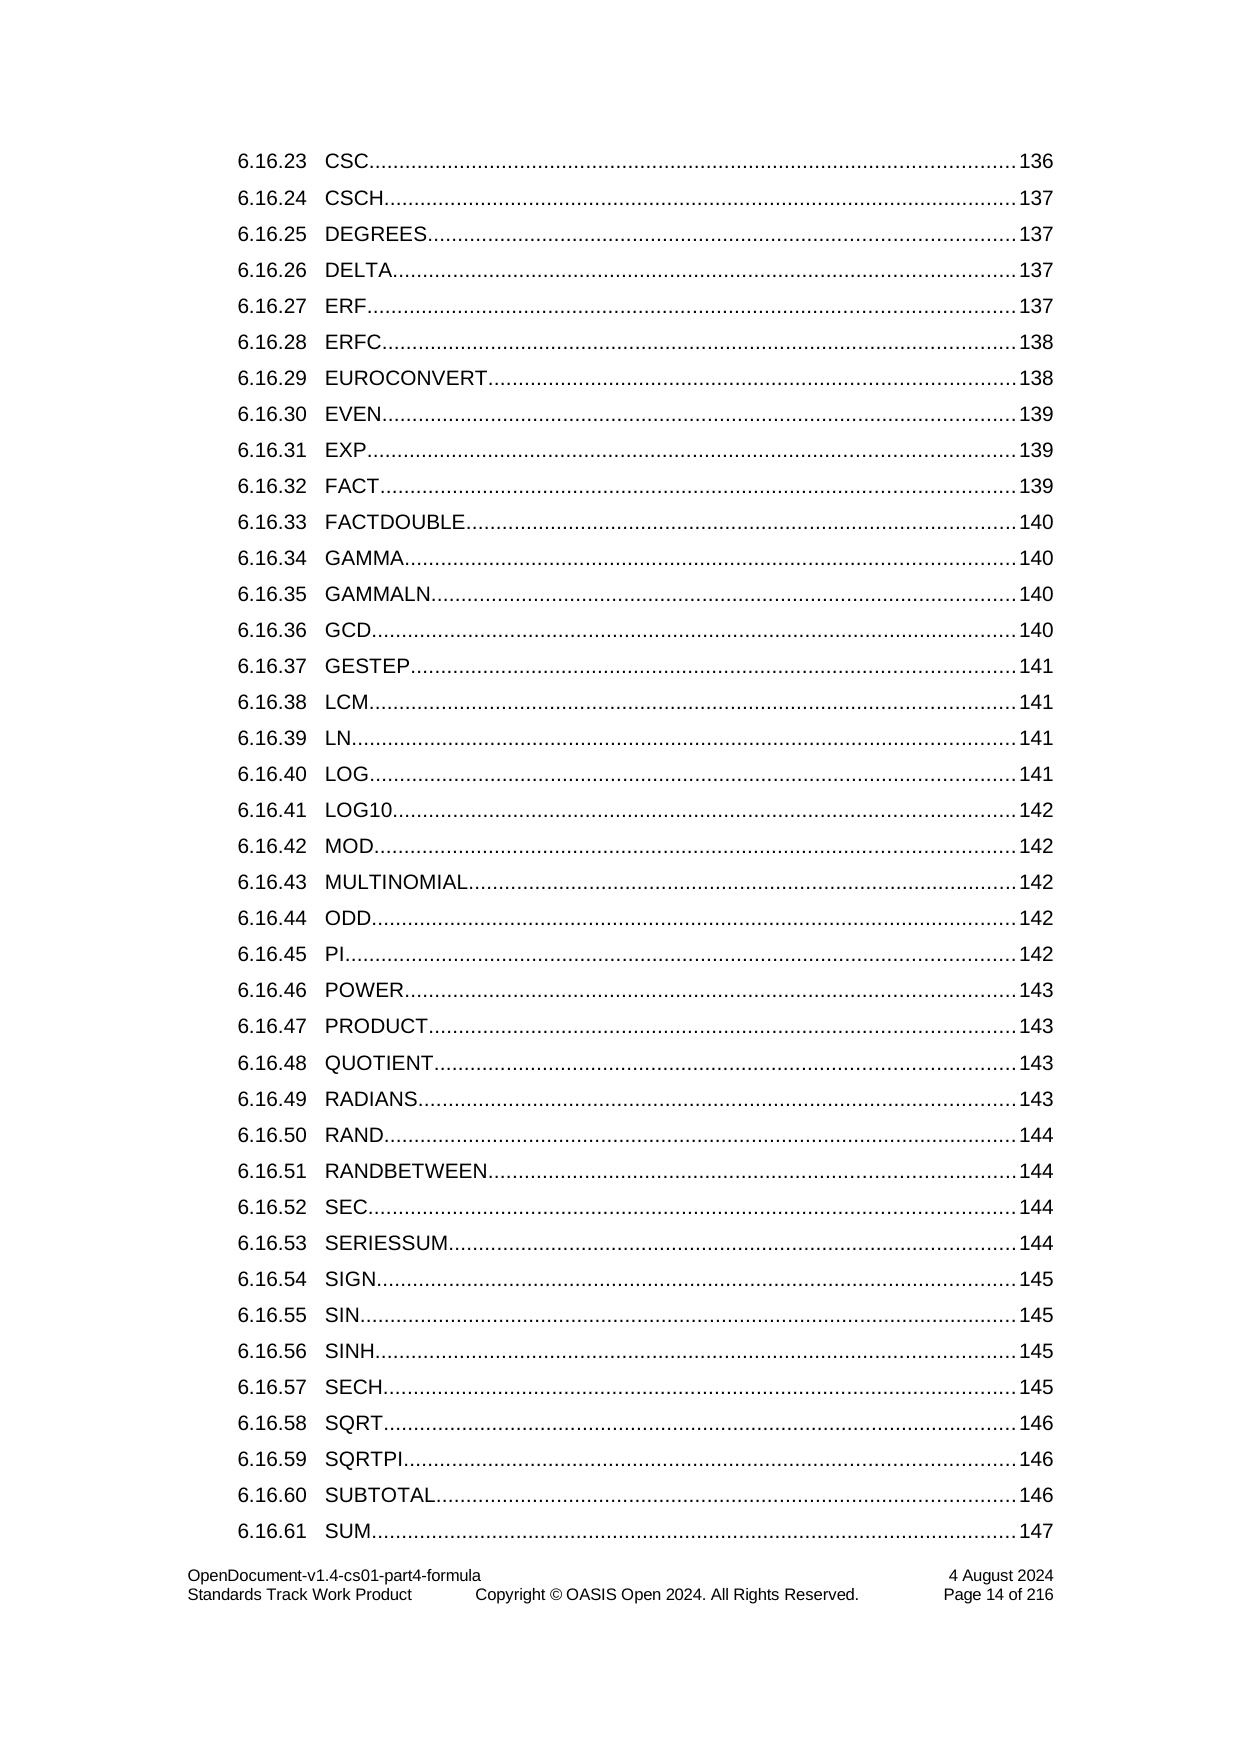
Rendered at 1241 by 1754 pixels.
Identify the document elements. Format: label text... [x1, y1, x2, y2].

text 6.16.43 MULTINOMIAL 142 [237, 871, 1053, 894]
text 6.16.50 RAND 144 [237, 1123, 1053, 1147]
text 6.16.40 LOG 141 [237, 763, 1053, 786]
text 6.16.56 SINH 145 [237, 1339, 1053, 1363]
text 6.16.45 PI 142 [237, 943, 1053, 966]
text 6.16.26 DELTA 137 [237, 258, 1053, 282]
text 6.16.27 ERF 137 [237, 294, 1053, 318]
text 6.16.59 SQRTPI 146 [237, 1447, 1053, 1471]
text 6.16.34 GAMMA 140 [237, 546, 1053, 570]
text 6.16.41 LOG10 142 [237, 799, 1053, 822]
text 6.16.60 SUBTOTAL 146 [237, 1483, 1053, 1507]
text 6.16.54 SIGN 145 [237, 1267, 1053, 1291]
text 6.16.49 RADIANS 143 [237, 1087, 1053, 1111]
text 6.16.35 GAMMALN 140 [237, 582, 1053, 606]
text 6.16.32 FACT 139 [237, 474, 1053, 498]
text 6.16.53 SERIESSUM 144 [237, 1231, 1053, 1255]
text 6.16.37 GESTEP 141 [237, 654, 1053, 678]
text 6.16.47 PRODUCT 143 [237, 1015, 1053, 1038]
text 6.16.23 CSC 136 [237, 150, 1053, 173]
text 6.16.39 LN 141 [237, 727, 1053, 750]
text 6.16.52 SEC 144 [237, 1195, 1053, 1219]
text 6.16.31 EXP 139 [237, 438, 1053, 462]
text 6.16.42 MOD 142 [237, 835, 1053, 858]
text 6.16.38 LCM 141 [237, 691, 1053, 714]
text 6.16.30 EVEN 139 [237, 402, 1053, 426]
text 6.16.61 SUM 147 [237, 1519, 1053, 1543]
text 6.16.33 FACTDOUBLE 140 [237, 510, 1053, 534]
text 6.16.46 POWER 143 [237, 979, 1053, 1002]
text 6.16.25 DEGREES 137 [237, 222, 1053, 246]
text 6.16.58 SQRT 146 [237, 1411, 1053, 1435]
text 6.16.55 SIN 145 [237, 1303, 1053, 1327]
text 6.16.44 ODD 142 [237, 907, 1053, 930]
text 6.16.36 GCD 140 [237, 618, 1053, 642]
text 6.16.24 CSCH 137 [237, 186, 1053, 209]
text 6.16.51 RANDBETWEEN 144 [237, 1159, 1053, 1183]
text 6.16.57 SECH 145 [237, 1375, 1053, 1399]
text 6.16.29 EUROCONVERT 138 [237, 366, 1053, 390]
text 6.16.48 QUOTIENT 143 [237, 1051, 1053, 1074]
text 6.16.28 ERFC 138 [237, 330, 1053, 354]
